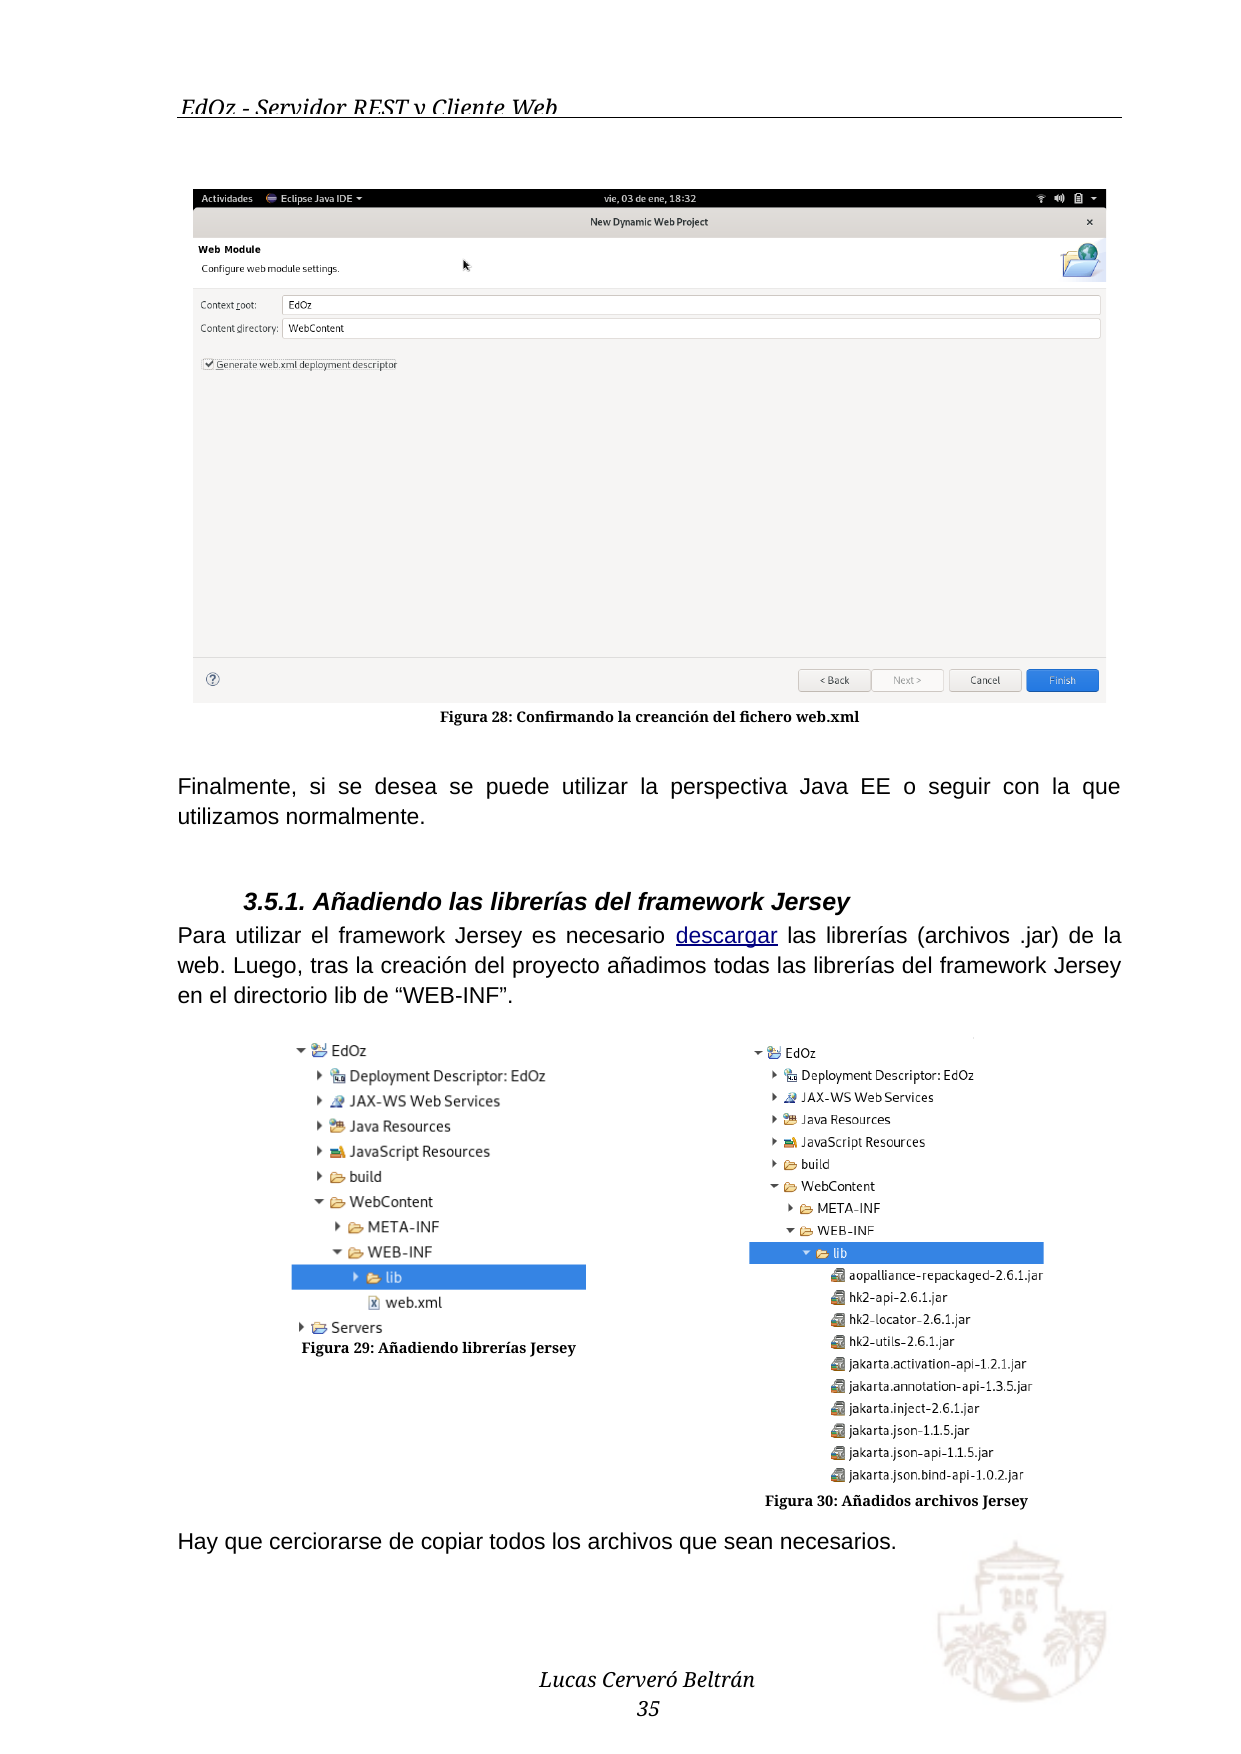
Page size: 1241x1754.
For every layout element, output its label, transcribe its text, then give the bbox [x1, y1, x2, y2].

text Para utilizar el framework Jersey es necesario descargar las librerías (archivos .jar) de la web. Luego, tras la creación del proyecto añadimos todas las librerías del framework Jersey en el directorio lib de “WEB-INF”. [177, 922, 1122, 1008]
text Figura 28: Confirmando la creanción del fichero web.xml [193, 703, 1106, 727]
list Añadiendo las librerías del framework Jersey [177, 887, 1122, 916]
text [749, 1025, 1043, 1037]
picture [291, 1036, 586, 1338]
text Figura 30: Añadidos archivos Jersey [749, 1487, 1043, 1511]
text Finalmente, si se desea se puede utilizar la perspectiva Java EE o seguir con la que utilizamos normalmente. [177, 773, 1122, 829]
text Hay que cerciorarse de copiar todos los archivos que sean necesarios. [177, 1528, 1122, 1554]
picture [193, 189, 1107, 703]
picture [749, 1037, 1044, 1487]
text Figura 29: Añadiendo librerías Jersey [292, 1338, 586, 1358]
